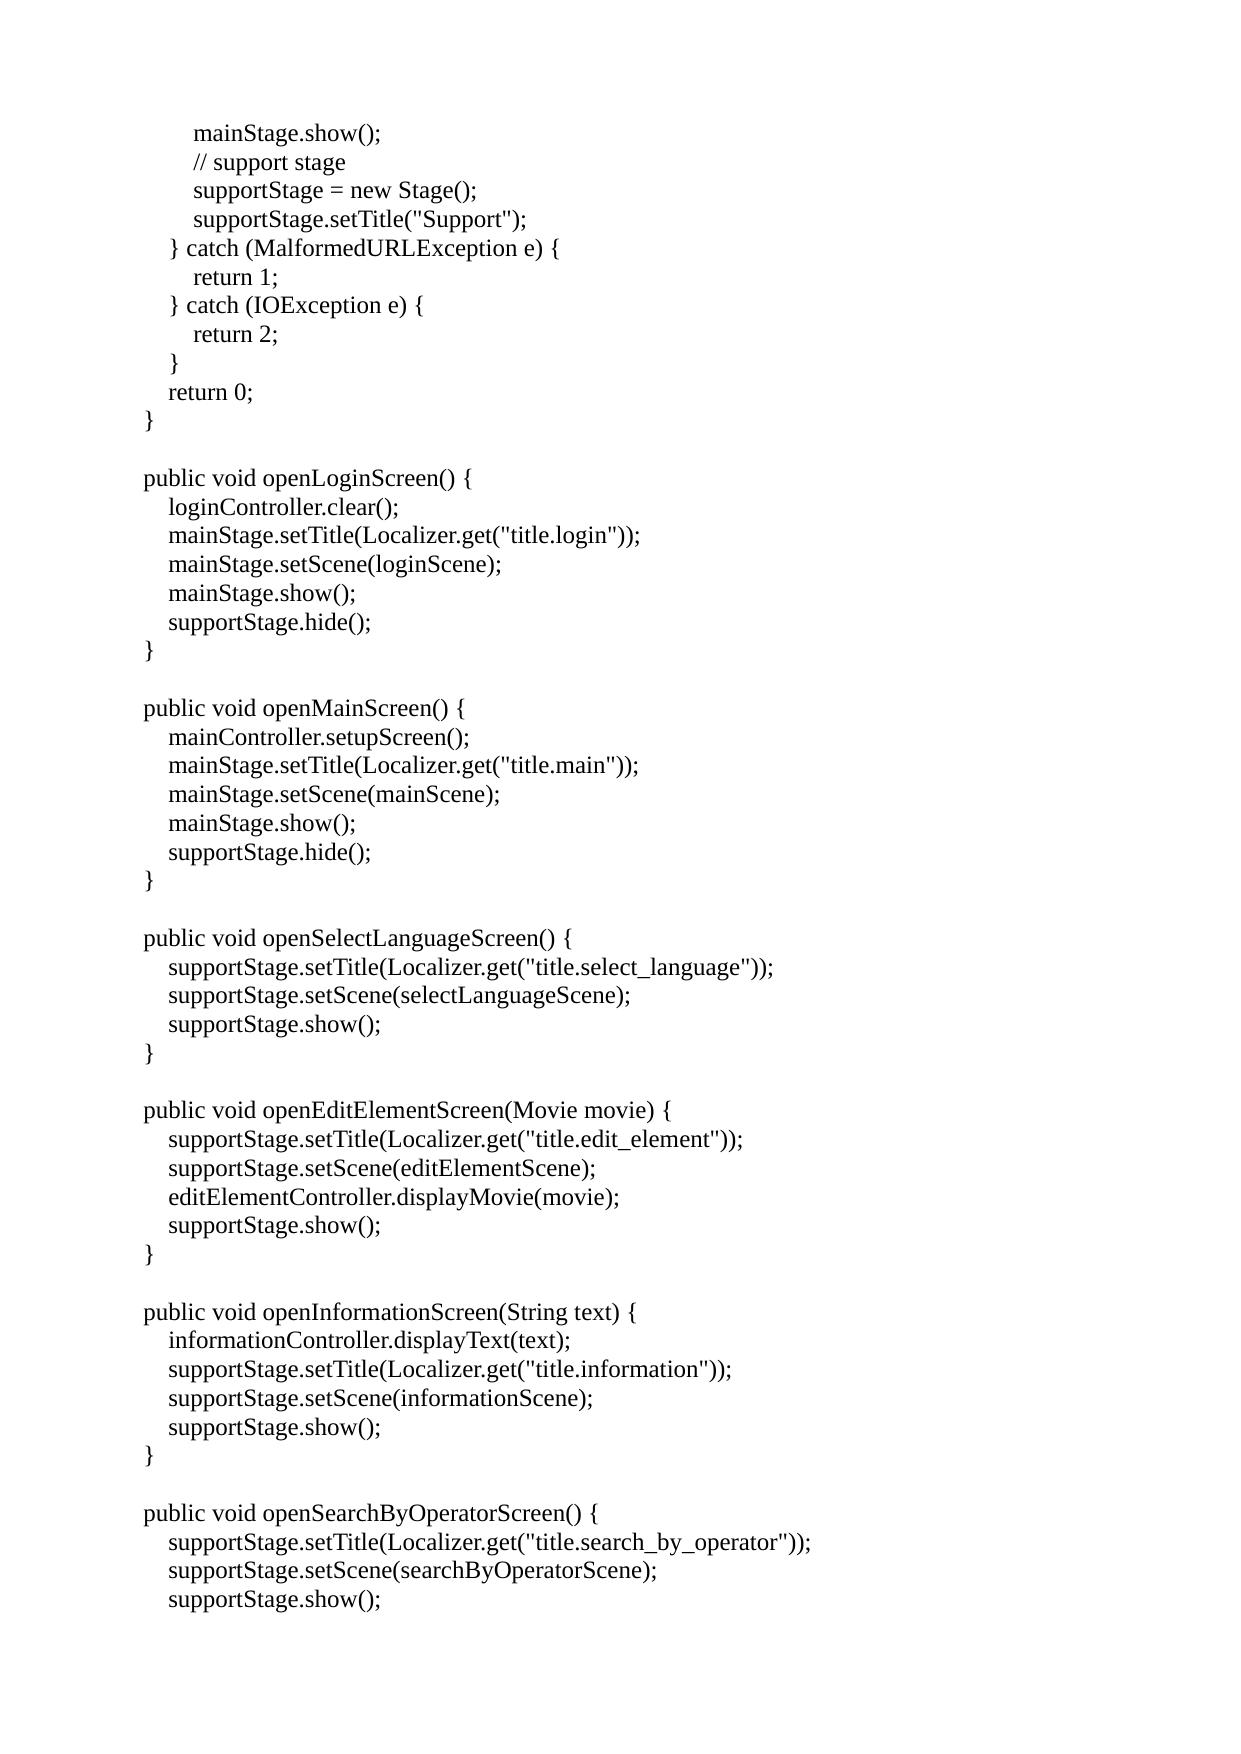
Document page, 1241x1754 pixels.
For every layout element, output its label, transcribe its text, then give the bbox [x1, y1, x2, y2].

text supportStage.setScene(searchByOperatorScene); [118, 1556, 1122, 1584]
text return 1; [118, 262, 1122, 291]
text supportStage.setTitle("Support"); [118, 204, 1122, 233]
text mainStage.setScene(mainScene); [118, 779, 1122, 808]
text supportStage.setTitle(Localizer.get("title.search_by_operator")); [118, 1527, 1122, 1556]
text loginController.clear(); [118, 492, 1122, 521]
text public void openMainScreen() { [118, 693, 1122, 722]
text supportStage.setTitle(Localizer.get("title.select_language")); [118, 952, 1122, 981]
text supportStage.hide(); [118, 607, 1122, 636]
text } [118, 866, 1122, 894]
text supportStage.show(); [118, 1009, 1122, 1038]
text mainStage.setTitle(Localizer.get("title.login")); [118, 521, 1122, 549]
text } [118, 348, 1122, 377]
text informationController.displayText(text); [118, 1326, 1122, 1354]
text mainController.setupScreen(); [118, 722, 1122, 751]
text return 0; [118, 377, 1122, 406]
text return 2; [118, 319, 1122, 348]
text supportStage = new Stage(); [118, 176, 1122, 204]
text public void openLoginScreen() { [118, 463, 1122, 492]
text supportStage.hide(); [118, 837, 1122, 866]
text } [118, 1441, 1122, 1469]
text supportStage.setTitle(Localizer.get("title.edit_element")); [118, 1124, 1122, 1153]
text supportStage.show(); [118, 1211, 1122, 1239]
text } [118, 1038, 1122, 1067]
text } catch (IOException e) { [118, 291, 1122, 319]
text } catch (MalformedURLException e) { [118, 233, 1122, 262]
text // support stage [118, 147, 1122, 176]
text supportStage.setScene(selectLanguageScene); [118, 981, 1122, 1009]
text mainStage.show(); [118, 578, 1122, 607]
text public void openSearchByOperatorScreen() { [118, 1498, 1122, 1527]
text supportStage.show(); [118, 1412, 1122, 1441]
text supportStage.setTitle(Localizer.get("title.information")); [118, 1354, 1122, 1383]
text } [118, 406, 1122, 434]
text supportStage.setScene(editElementScene); [118, 1153, 1122, 1182]
text mainStage.show(); [118, 808, 1122, 837]
text } [118, 636, 1122, 664]
text public void openEditElementScreen(Movie movie) { [118, 1096, 1122, 1124]
text mainStage.setTitle(Localizer.get("title.main")); [118, 751, 1122, 779]
text mainStage.show(); [118, 118, 1122, 147]
text public void openSelectLanguageScreen() { [118, 923, 1122, 952]
text } [118, 1239, 1122, 1268]
text mainStage.setScene(loginScene); [118, 549, 1122, 578]
text editElementController.displayMovie(movie); [118, 1182, 1122, 1211]
text supportStage.setScene(informationScene); [118, 1383, 1122, 1412]
text public void openInformationScreen(String text) { [118, 1297, 1122, 1326]
text supportStage.show(); [118, 1584, 1122, 1613]
